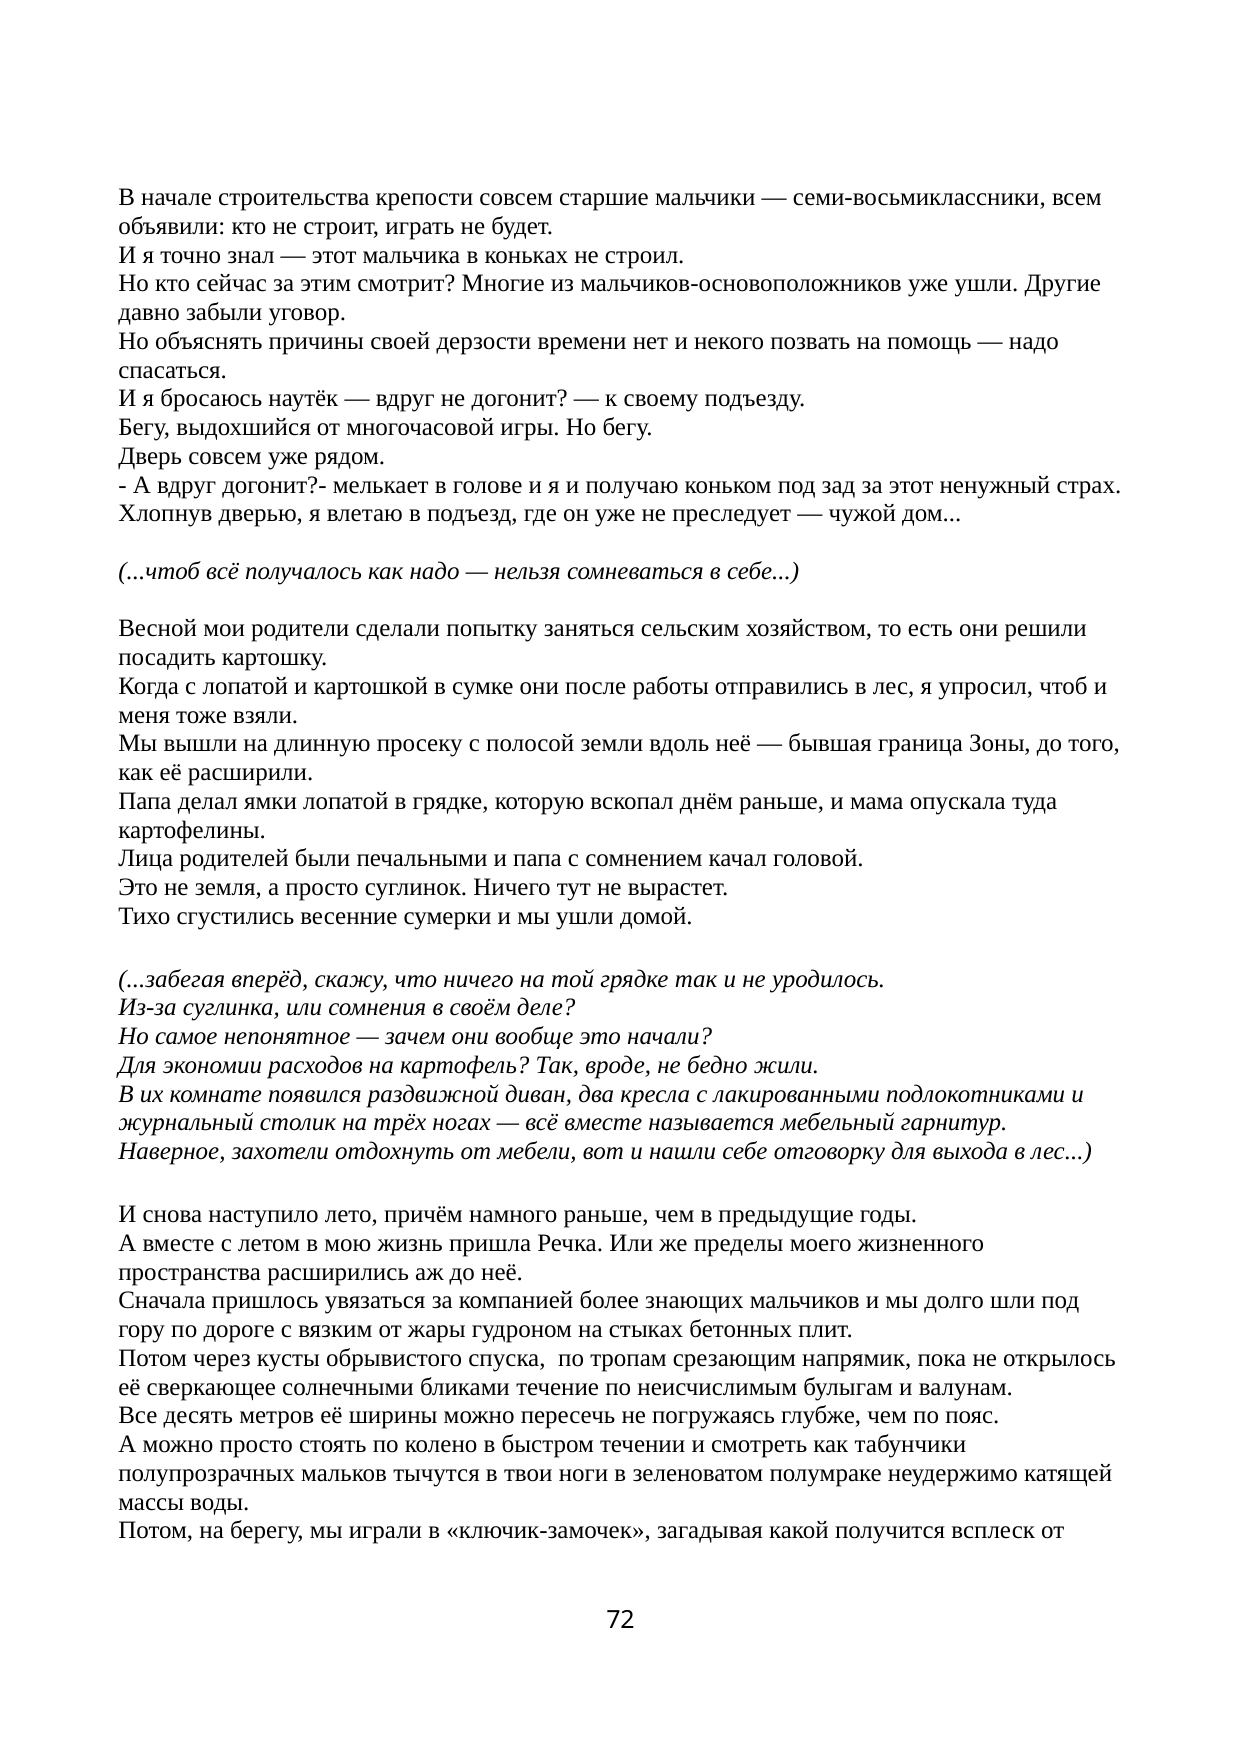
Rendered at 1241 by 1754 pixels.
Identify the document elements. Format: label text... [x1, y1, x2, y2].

text А можно просто стоять по колено в быстром течении и смотреть как табунчики полупрозрачных мальков тычутся в твои ноги в зеленоватом полумраке неудержимо катящей массы воды. [118, 1429, 1122, 1515]
text (...чтоб всё получалось как надо — нельзя сомневаться в себе...) [118, 556, 1122, 585]
text А вместе с летом в мою жизнь пришла Речка. Или же пределы моего жизненного пространства расширились аж до неё. [118, 1228, 1122, 1285]
text Но кто сейчас за этим смотрит? Многие из мальчиков-основоположников уже ушли. Другие давно забыли уговор. [118, 268, 1122, 326]
text И я точно знал — этот мальчика в коньках не строил. [118, 240, 1122, 268]
text Весной мои родители сделали попытку заняться сельским хозяйством, то есть они решили посадить картошку. [118, 613, 1122, 671]
text Для экономии расходов на картофель? Так, вроде, не бедно жили. [118, 1050, 1122, 1079]
text Хлопнув дверью, я влетаю в подъезд, где он уже не преследует — чужой дом... [118, 498, 1122, 527]
text Потом, на берегу, мы играли в «ключик-замочек», загадывая какой получится всплеск от [118, 1515, 1122, 1544]
text Это не земля, а просто суглинок. Ничего тут не вырастет. [118, 872, 1122, 901]
text Дверь совсем уже рядом. [118, 441, 1122, 470]
text Когда с лопатой и картошкой в сумке они после работы отправились в лес, я упросил, чтоб и меня тоже взяли. [118, 671, 1122, 728]
text Все десять метров её ширины можно пересечь не погружаясь глубже, чем по пояс. [118, 1400, 1122, 1429]
text Но самое непонятное — зачем они вообще это начали? [118, 1021, 1122, 1050]
text В начале строительства крепости совсем старшие мальчики — семи-восьмиклассники, всем объявили: кто не строит, играть не будет. [118, 182, 1122, 240]
text Бегу, выдохшийся от многочасовой игры. Но бегу. [118, 412, 1122, 441]
text - А вдруг догонит?- мелькает в голове и я и получаю коньком под зад за этот ненужный страх. [118, 470, 1122, 498]
text Наверное, захотели отдохнуть от мебели, вот и нашли себе отговорку для выхода в лес...) [118, 1136, 1122, 1165]
text Но объяснять причины своей дерзости времени нет и некого позвать на помощь — надо спасаться. [118, 326, 1122, 383]
text (...забегая вперёд, скажу, что ничего на той грядке так и не уродилось. [118, 964, 1122, 992]
text Папа делал ямки лопатой в грядке, которую вскопал днём раньше, и мама опускала туда картофелины. [118, 786, 1122, 843]
text Из-за суглинка, или сомнения в своём деле? [118, 992, 1122, 1021]
text Тихо сгустились весенние сумерки и мы ушли домой. [118, 901, 1122, 930]
text В их комнате появился раздвижной диван, два кресла с лакированными подлокотниками и журнальный столик на трёх ногах — всё вместе называется мебельный гарнитур. [118, 1079, 1122, 1136]
text И снова наступило лето, причём намного раньше, чем в предыдущие годы. [118, 1199, 1122, 1228]
text Сначала пришлось увязаться за компанией более знающих мальчиков и мы долго шли под гору по дороге с вязким от жары гудроном на стыках бетонных плит. [118, 1285, 1122, 1343]
text Мы вышли на длинную просеку с полосой земли вдоль неё — бывшая граница Зоны, до того, как её расширили. [118, 728, 1122, 786]
text Лица родителей были печальными и папа с сомнением качал головой. [118, 843, 1122, 872]
text Потом через кусты обрывистого спуска, по тропам срезающим напрямик, пока не открылось её сверкающее солнечными бликами течение по неисчислимым булыгам и валунам. [118, 1343, 1122, 1400]
text И я бросаюсь наутёк — вдруг не догонит? — к своему подъезду. [118, 383, 1122, 412]
